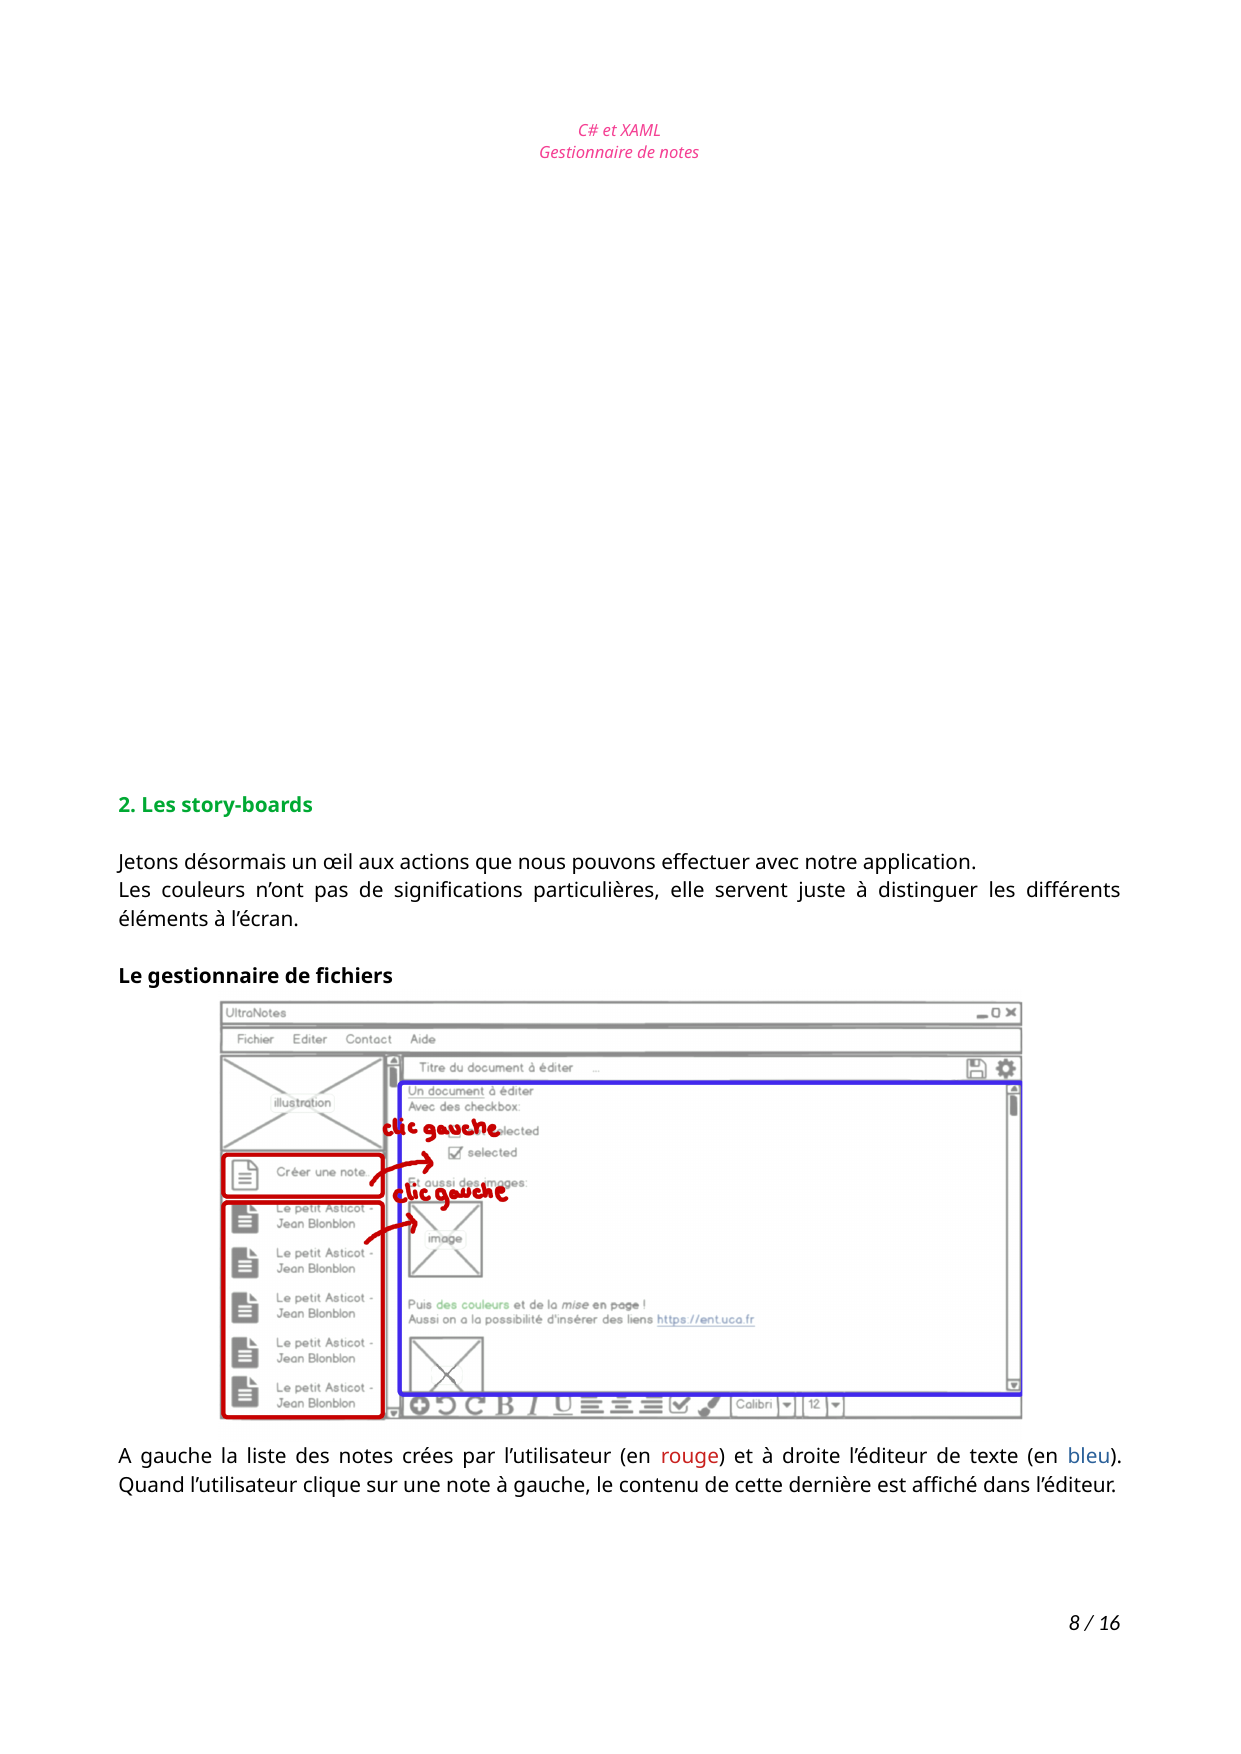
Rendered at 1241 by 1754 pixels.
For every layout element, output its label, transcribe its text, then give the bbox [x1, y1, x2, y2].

text 2. Les story-boards [118, 790, 1122, 819]
text A gauche la liste des notes crées par l’utilisateur (en rouge) et à droite l’éditeur de texte (en bleu). Quand l’utilisateur clique sur une note à gauche, le contenu de cette dernière est affiché dans l’éditeur. [118, 989, 1122, 1498]
text Le gestionnaire de fichiers [118, 961, 1122, 989]
text Jetons désormais un œil aux actions que nous pouvons effectuer avec notre application. [118, 847, 1122, 876]
picture [218, 989, 1023, 1442]
text Les couleurs n’ont pas de significations particulières, elle servent juste à distinguer les différents éléments à l’écran. [118, 876, 1122, 932]
